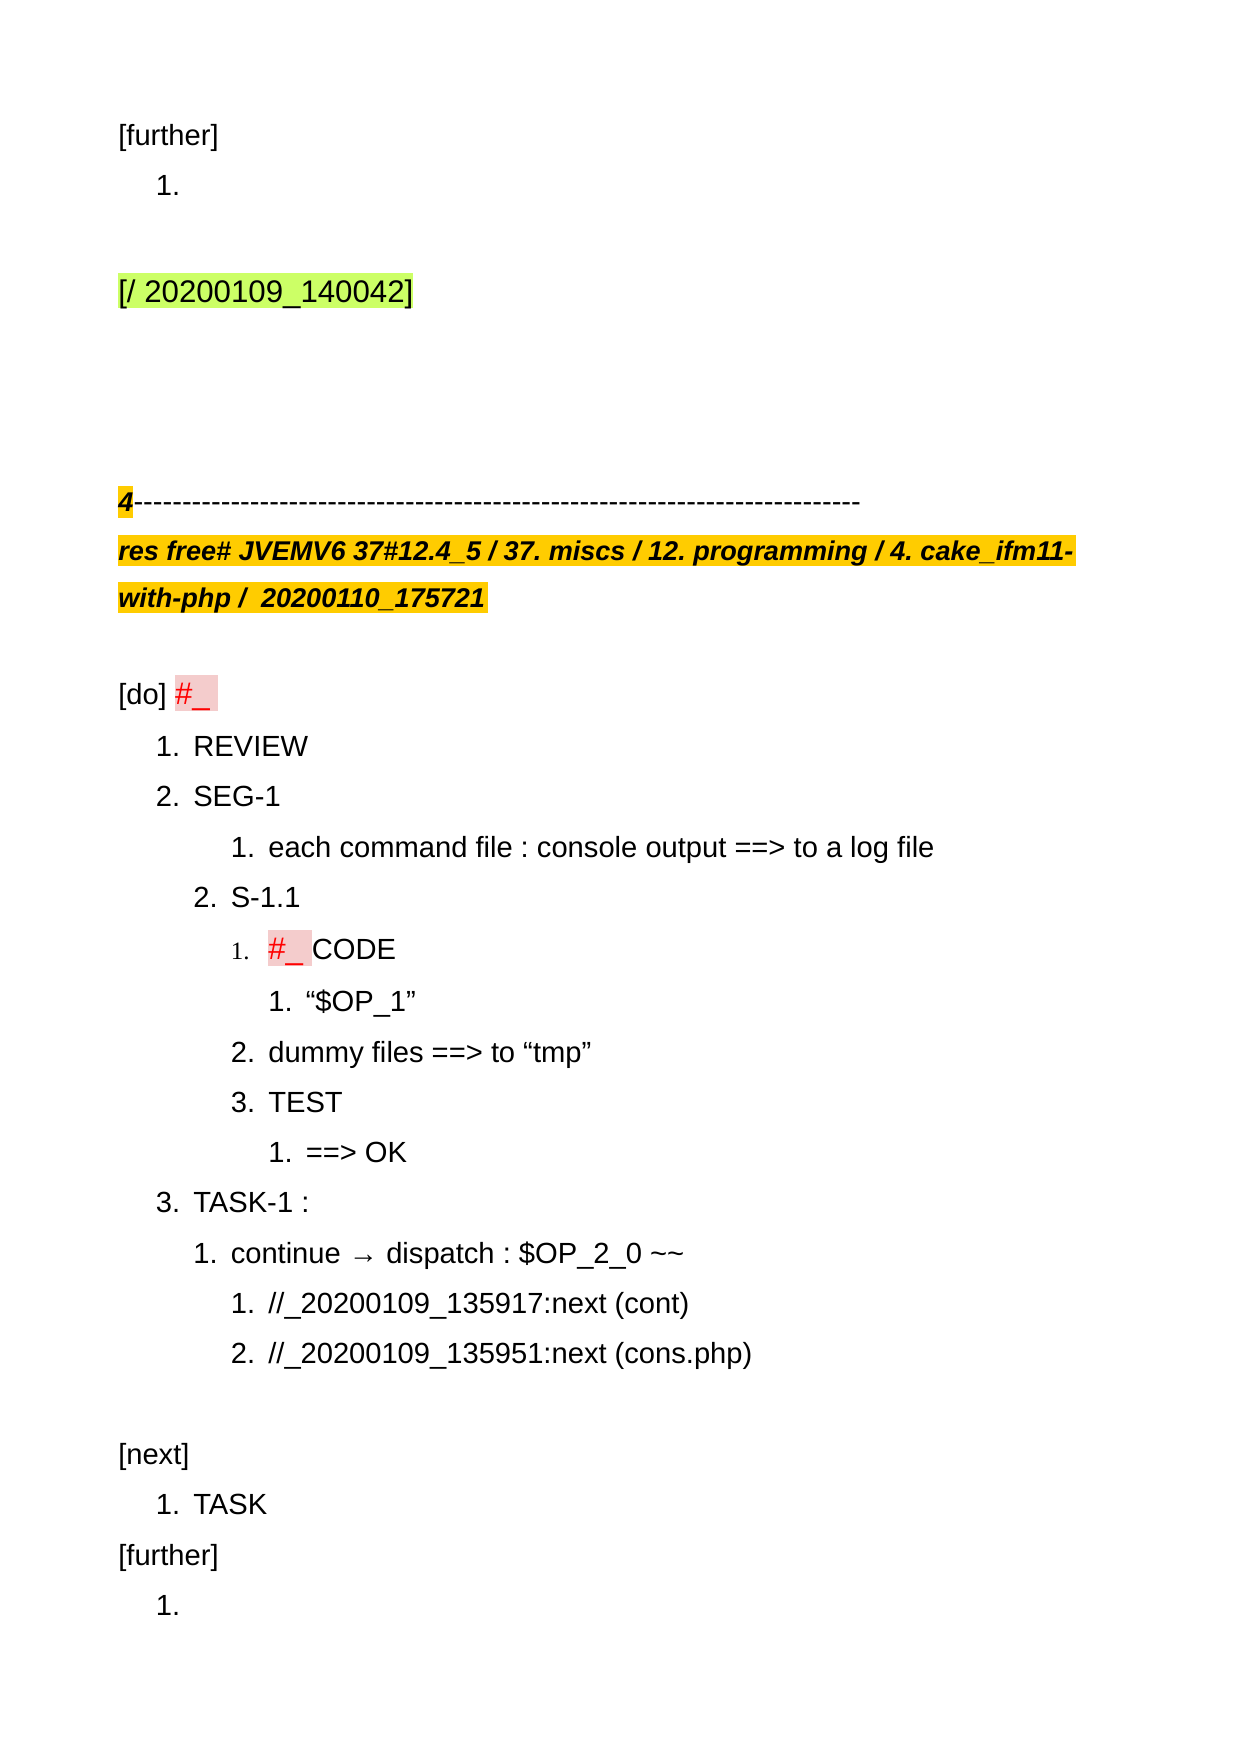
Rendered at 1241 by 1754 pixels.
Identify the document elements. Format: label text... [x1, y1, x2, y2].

text res free# JVEMV6 37#12.4_5 / 37. miscs / 12. programming / 4. cake_ifm11-with-php / 20200110_175721 [118, 535, 1122, 613]
text 4--------------------------------------------------------------------------- [118, 484, 1122, 518]
list ==> OK [268, 1135, 1122, 1169]
list S-1.1 [193, 880, 1122, 914]
list SEG-1 [156, 779, 1122, 813]
text [further] [118, 118, 1122, 152]
list //_20200109_135917:next (cont) [231, 1286, 1122, 1320]
list dummy files ==> to “tmp” [231, 1034, 1122, 1068]
text [do] #_ [118, 675, 1122, 711]
list #_ CODE [231, 930, 1122, 966]
list //_20200109_135951:next (cons.php) [231, 1336, 1122, 1370]
list TEST [231, 1085, 1122, 1118]
list “$OP_1” [268, 984, 1122, 1018]
list each command file : console output ==> to a log file [231, 830, 1122, 863]
list TASK [156, 1487, 1122, 1521]
list TASK-1 : [156, 1186, 1122, 1219]
list REVIEW [156, 729, 1122, 763]
text [/ 20200109_140042] [118, 219, 1122, 308]
list continue → dispatch : $OP_2_0 ~~ [193, 1236, 1122, 1269]
text [further] [118, 1538, 1122, 1571]
text [next] [118, 1437, 1122, 1471]
